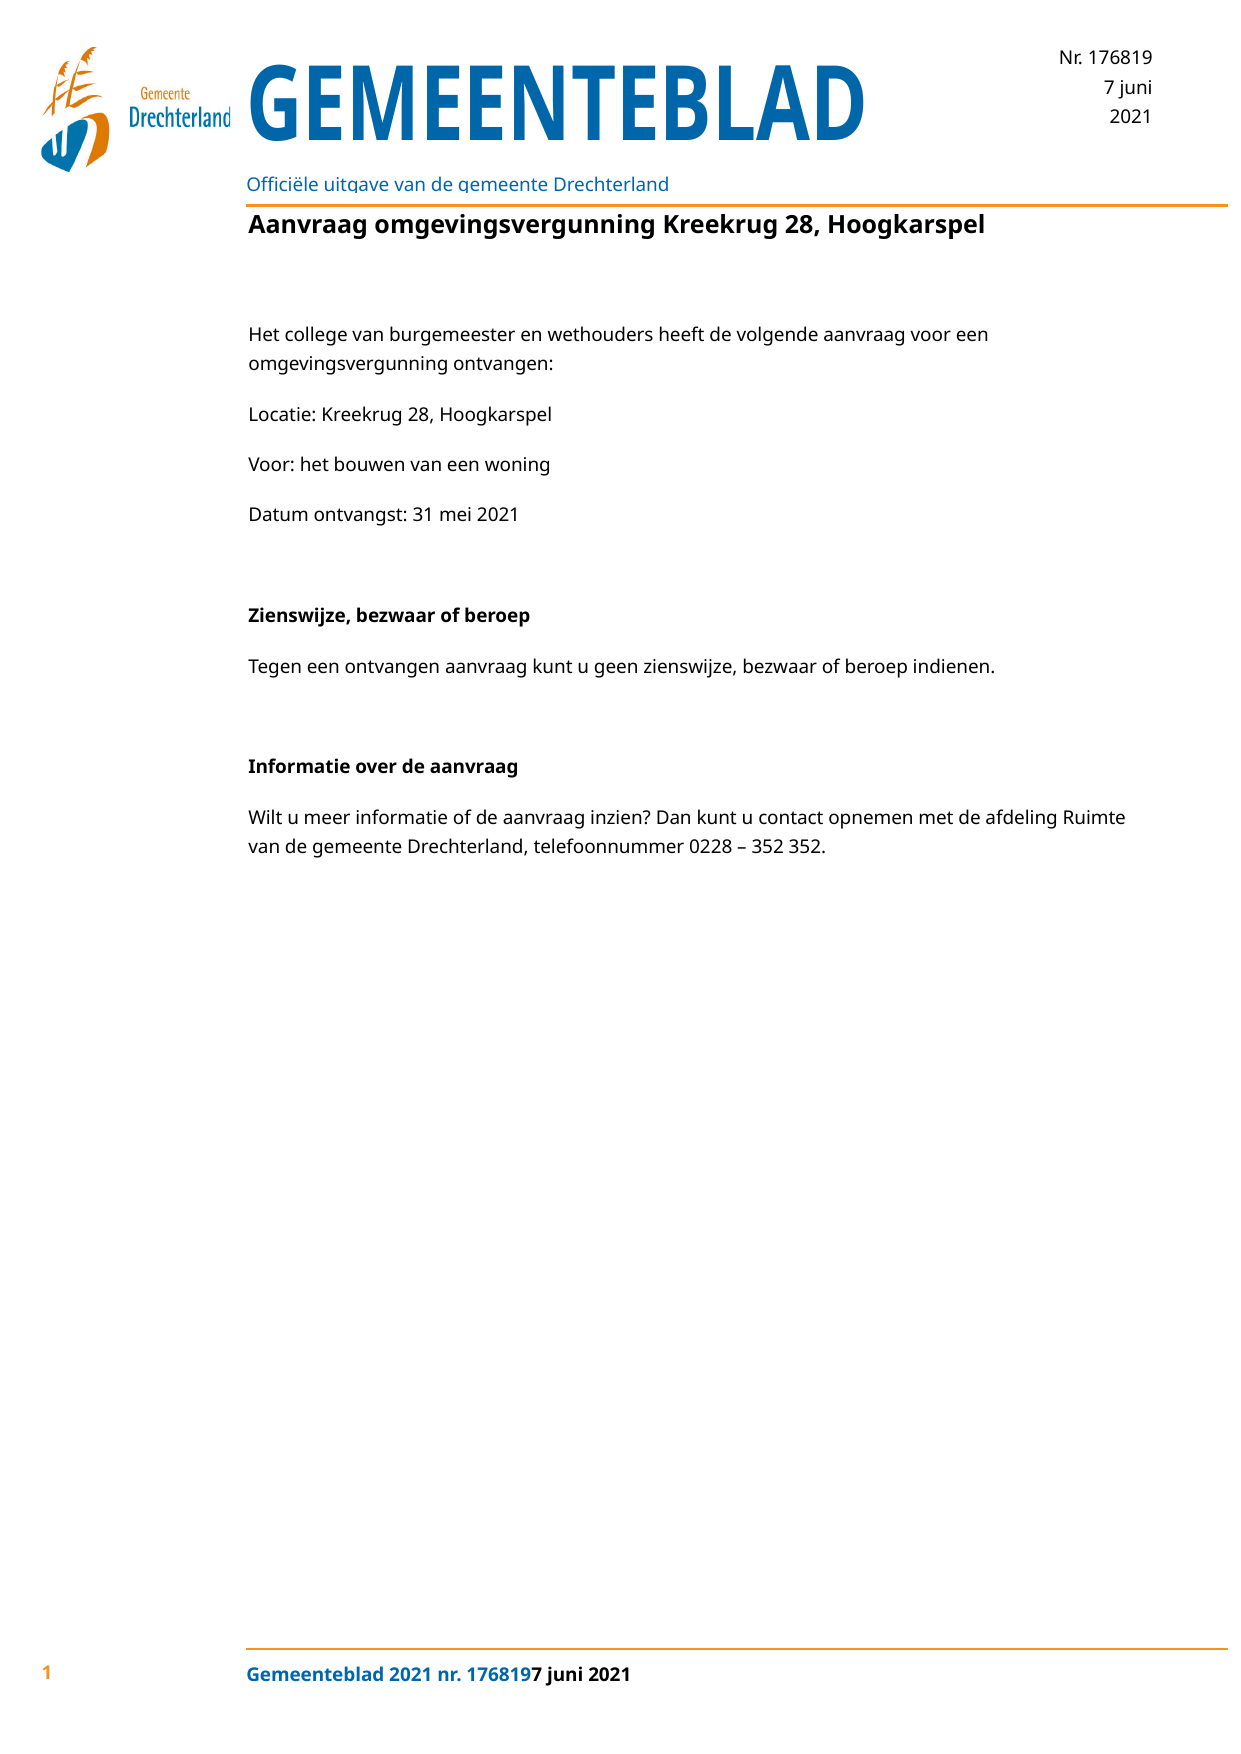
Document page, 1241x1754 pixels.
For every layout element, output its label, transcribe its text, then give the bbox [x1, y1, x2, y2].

text Aanvraag omgevingsvergunning Kreekrug 28, Hoogkarspel [248, 207, 1152, 241]
text Datum ontvangst: 31 mei 2021 [248, 502, 1152, 527]
picture [226, 115, 231, 124]
text Tegen een ontvangen aanvraag kunt u geen zienswijze, bezwaar of beroep indienen. [248, 653, 1152, 678]
text Het college van burgemeester en wethouders heeft de volgende aanvraag voor een omgevingsvergunning ontvangen: [248, 321, 1152, 376]
picture [41, 158, 64, 172]
picture [41, 47, 231, 172]
text Zienswijze, bezwaar of beroep [248, 602, 1152, 628]
text Voor: het bouwen van een woning [248, 451, 1152, 477]
text Wilt u meer informatie of de aanvraag inzien? Dan kunt u contact opnemen met de afdeling Ruimte van de gemeente Drechterland, telefoonnummer 0228 – 352 352. [248, 804, 1152, 859]
text Informatie over de aanvraag [248, 754, 1152, 779]
text Locatie: Kreekrug 28, Hoogkarspel [248, 401, 1152, 426]
